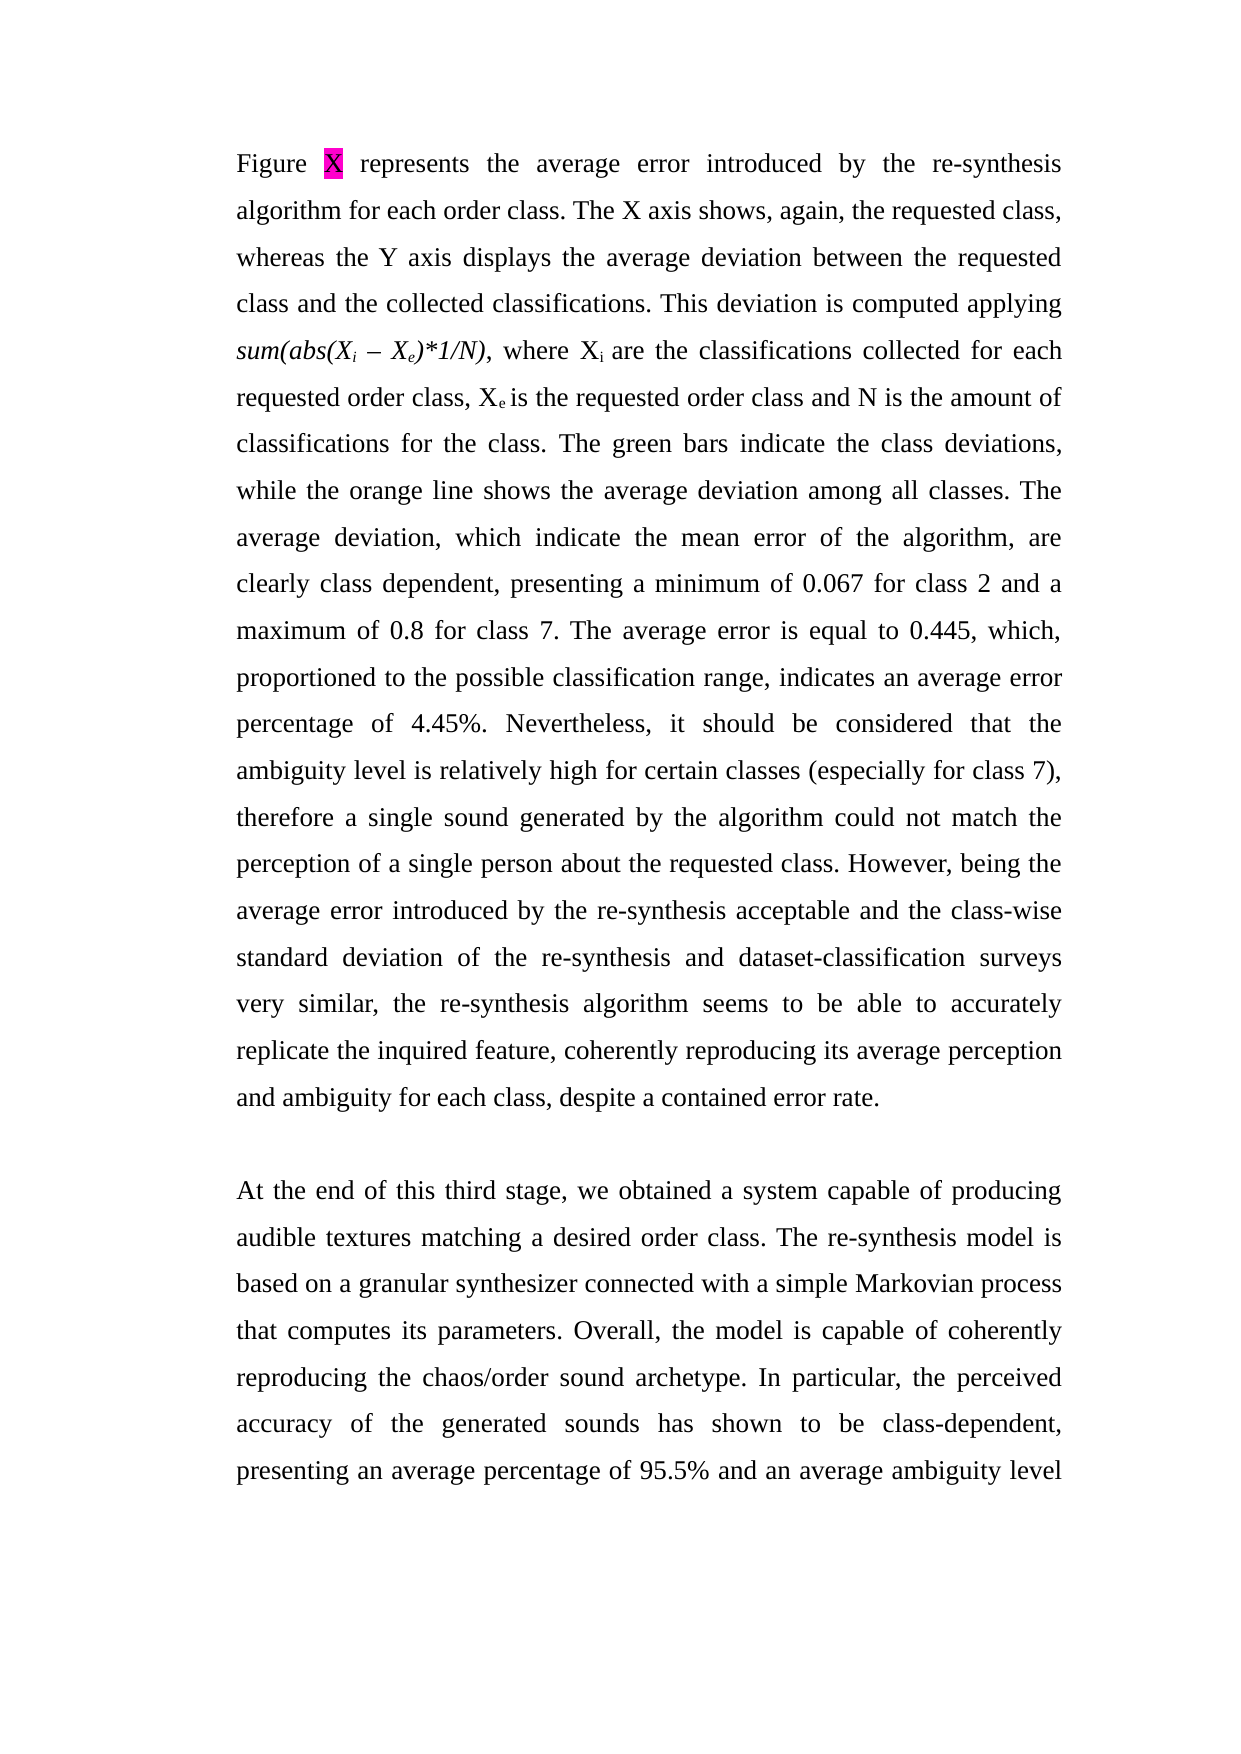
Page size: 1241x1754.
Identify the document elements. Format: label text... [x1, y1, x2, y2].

text At the end of this third stage, we obtained a system capable of producing audible textures matching a desired order class. The re-synthesis model is based on a granular synthesizer connected with a simple Markovian process that computes its parameters. Overall, the model is capable of coherently reproducing the chaos/order sound archetype. In particular, the perceived accuracy of the generated sounds has shown to be class-dependent, presenting an average percentage of 95.5% and an average ambiguity level [236, 1174, 1063, 1485]
text Figure X represents the average error introduced by the re-synthesis algorithm for each order class. The X axis shows, again, the requested class, whereas the Y axis displays the average deviation between the requested class and the collected classifications. This deviation is computed applying sum(abs(Xi – Xe)*1/N), where Xi are the classifications collected for each requested order class, Xe is the requested order class and N is the amount of classifications for the class. The green bars indicate the class deviations, while the orange line shows the average deviation among all classes. The average deviation, which indicate the mean error of the algorithm, are clearly class dependent, presenting a minimum of 0.067 for class 2 and a maximum of 0.8 for class 7. The average error is equal to 0.445, which, proportioned to the possible classification range, indicates an average error percentage of 4.45%. Nevertheless, it should be considered that the ambiguity level is relatively high for certain classes (especially for class 7), therefore a single sound generated by the algorithm could not match the perception of a single person about the requested class. However, being the average error introduced by the re-synthesis acceptable and the class-wise standard deviation of the re-synthesis and dataset-classification surveys very similar, the re-synthesis algorithm seems to be able to accurately replicate the inquired feature, coherently reproducing its average perception and ambiguity for each class, despite a contained error rate. [236, 148, 1063, 1112]
